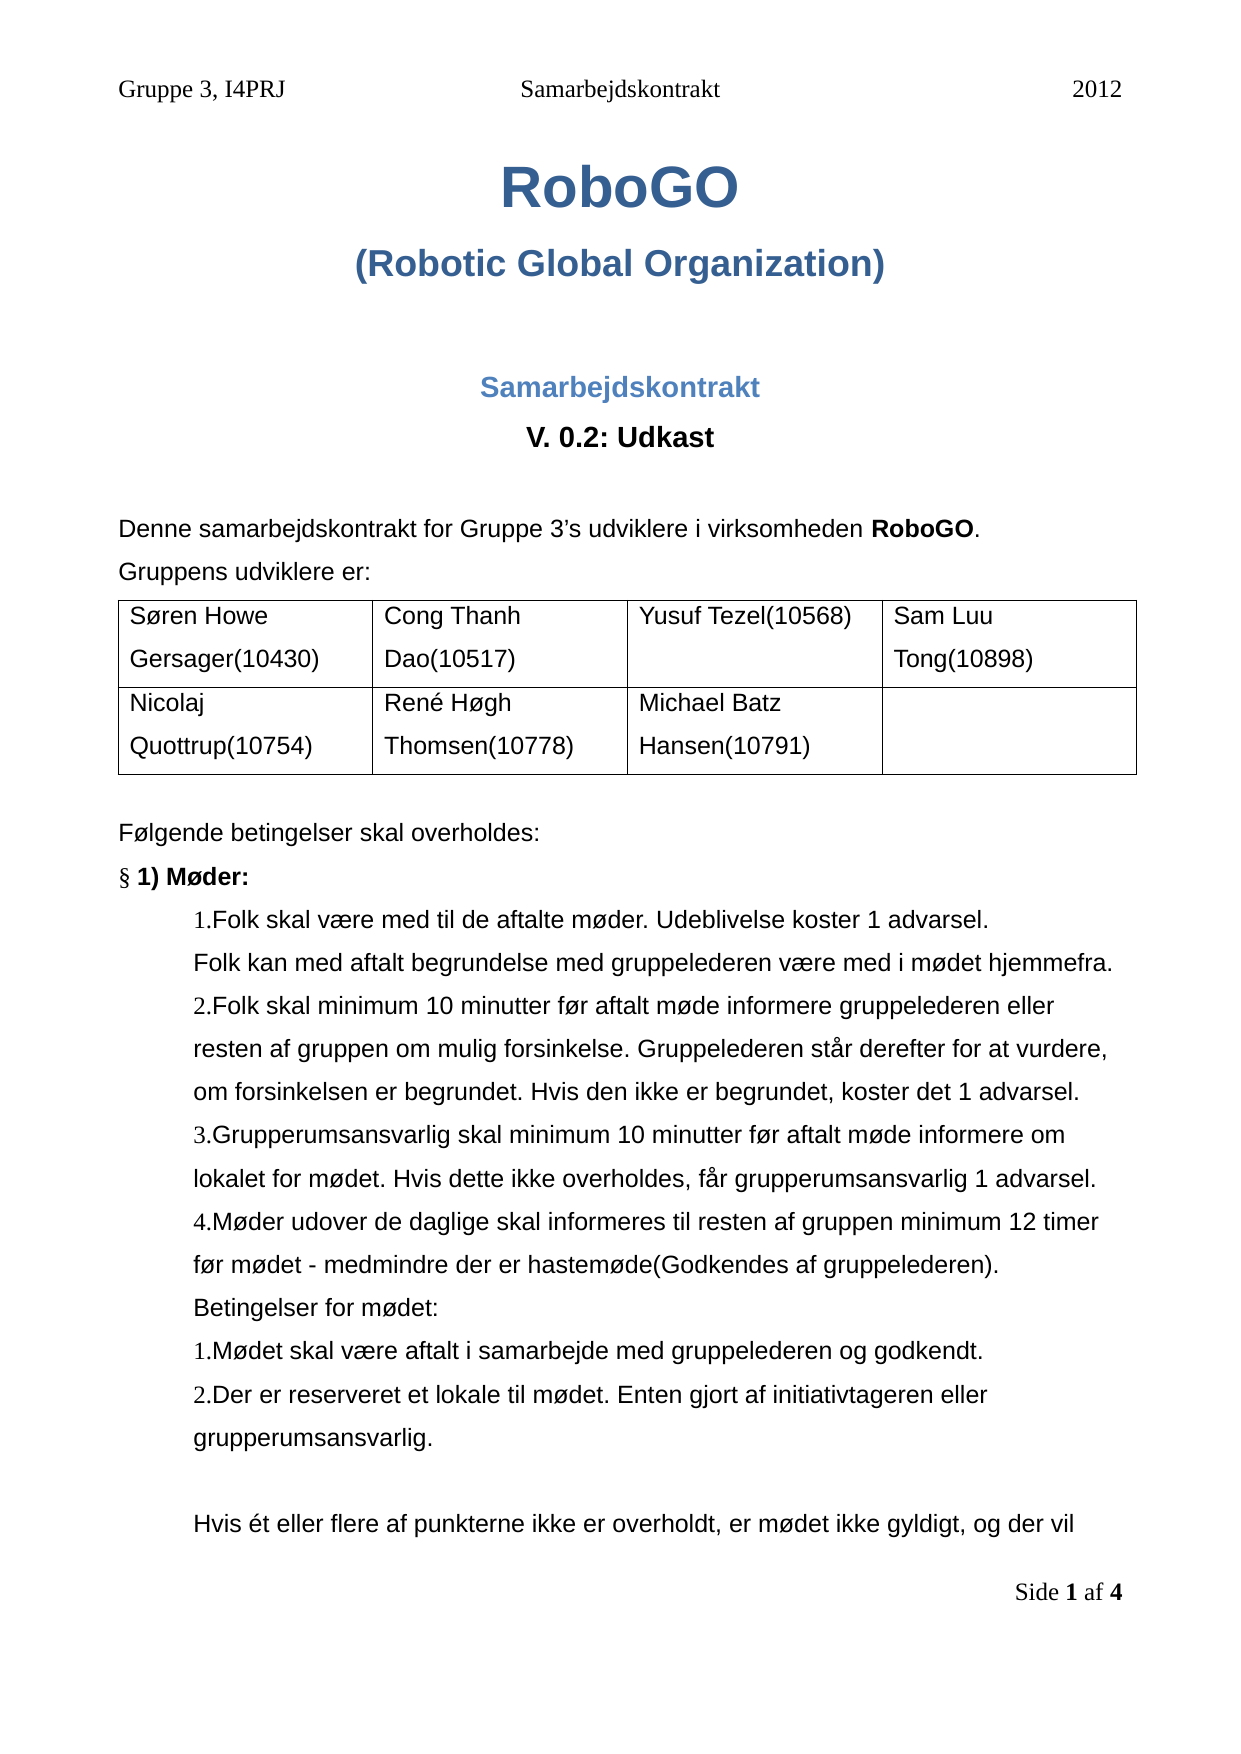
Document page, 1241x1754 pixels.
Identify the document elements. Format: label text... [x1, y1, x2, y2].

list Folk skal minimum 10 minutter før aftalt møde informere gruppelederen eller resten af gruppen om mulig forsinkelse. Gruppelederen står derefter for at vurdere, om forsinkelsen er begrundet. Hvis den ikke er begrundet, koster det 1 advarsel. [193, 991, 1122, 1106]
table_cell Michael Batz Hansen(10791) [628, 688, 882, 774]
text Gruppens udviklere er: [118, 557, 1122, 585]
table_cell [883, 688, 1136, 774]
text Denne samarbejdskontrakt for Gruppe 3’s udviklere i virksomheden RoboGO. [118, 513, 1122, 542]
list Mødet skal være aftalt i samarbejde med gruppelederen og godkendt. [193, 1336, 1122, 1365]
table_header Cong Thanh Dao(10517) [373, 601, 627, 687]
table_header Søren Howe Gersager(10430) [119, 601, 372, 687]
list Grupperumsansvarlig skal minimum 10 minutter før aftalt møde informere om lokalet for mødet. Hvis dette ikke overholdes, får grupperumsansvarlig 1 advarsel. [193, 1121, 1122, 1192]
list Der er reserveret et lokale til mødet. Enten gjort af initiativtageren eller grupperumsansvarlig. [193, 1379, 1122, 1452]
list Folk skal være med til de aftalte møder. Udeblivelse koster 1 advarsel. Folk kan med aftalt begrundelse med gruppelederen være med i mødet hjemmefra. [193, 905, 1122, 977]
list Hvis ét eller flere af punkterne ikke er overholdt, er mødet ikke gyldigt, og der vil [193, 1466, 1122, 1538]
table_cell Nicolaj Quottrup(10754) [119, 688, 372, 774]
list § 1) Møder: [118, 861, 1122, 890]
text Følgende betingelser skal overholdes: [118, 818, 1122, 847]
table_header Yusuf Tezel(10568) [628, 601, 882, 687]
table_cell René Høgh Thomsen(10778) [373, 688, 627, 774]
text V. 0.2: Udkast [118, 420, 1122, 454]
subtitle Samarbejdskontrakt [118, 370, 1122, 403]
table_header Sam Luu Tong(10898) [883, 601, 1136, 687]
subtitle RoboGO (Robotic Global Organization) [118, 152, 1122, 284]
list Møder udover de daglige skal informeres til resten af gruppen minimum 12 timer før mødet - medmindre der er hastemøde(Godkendes af gruppelederen). Betingelser for mødet: [193, 1207, 1122, 1322]
